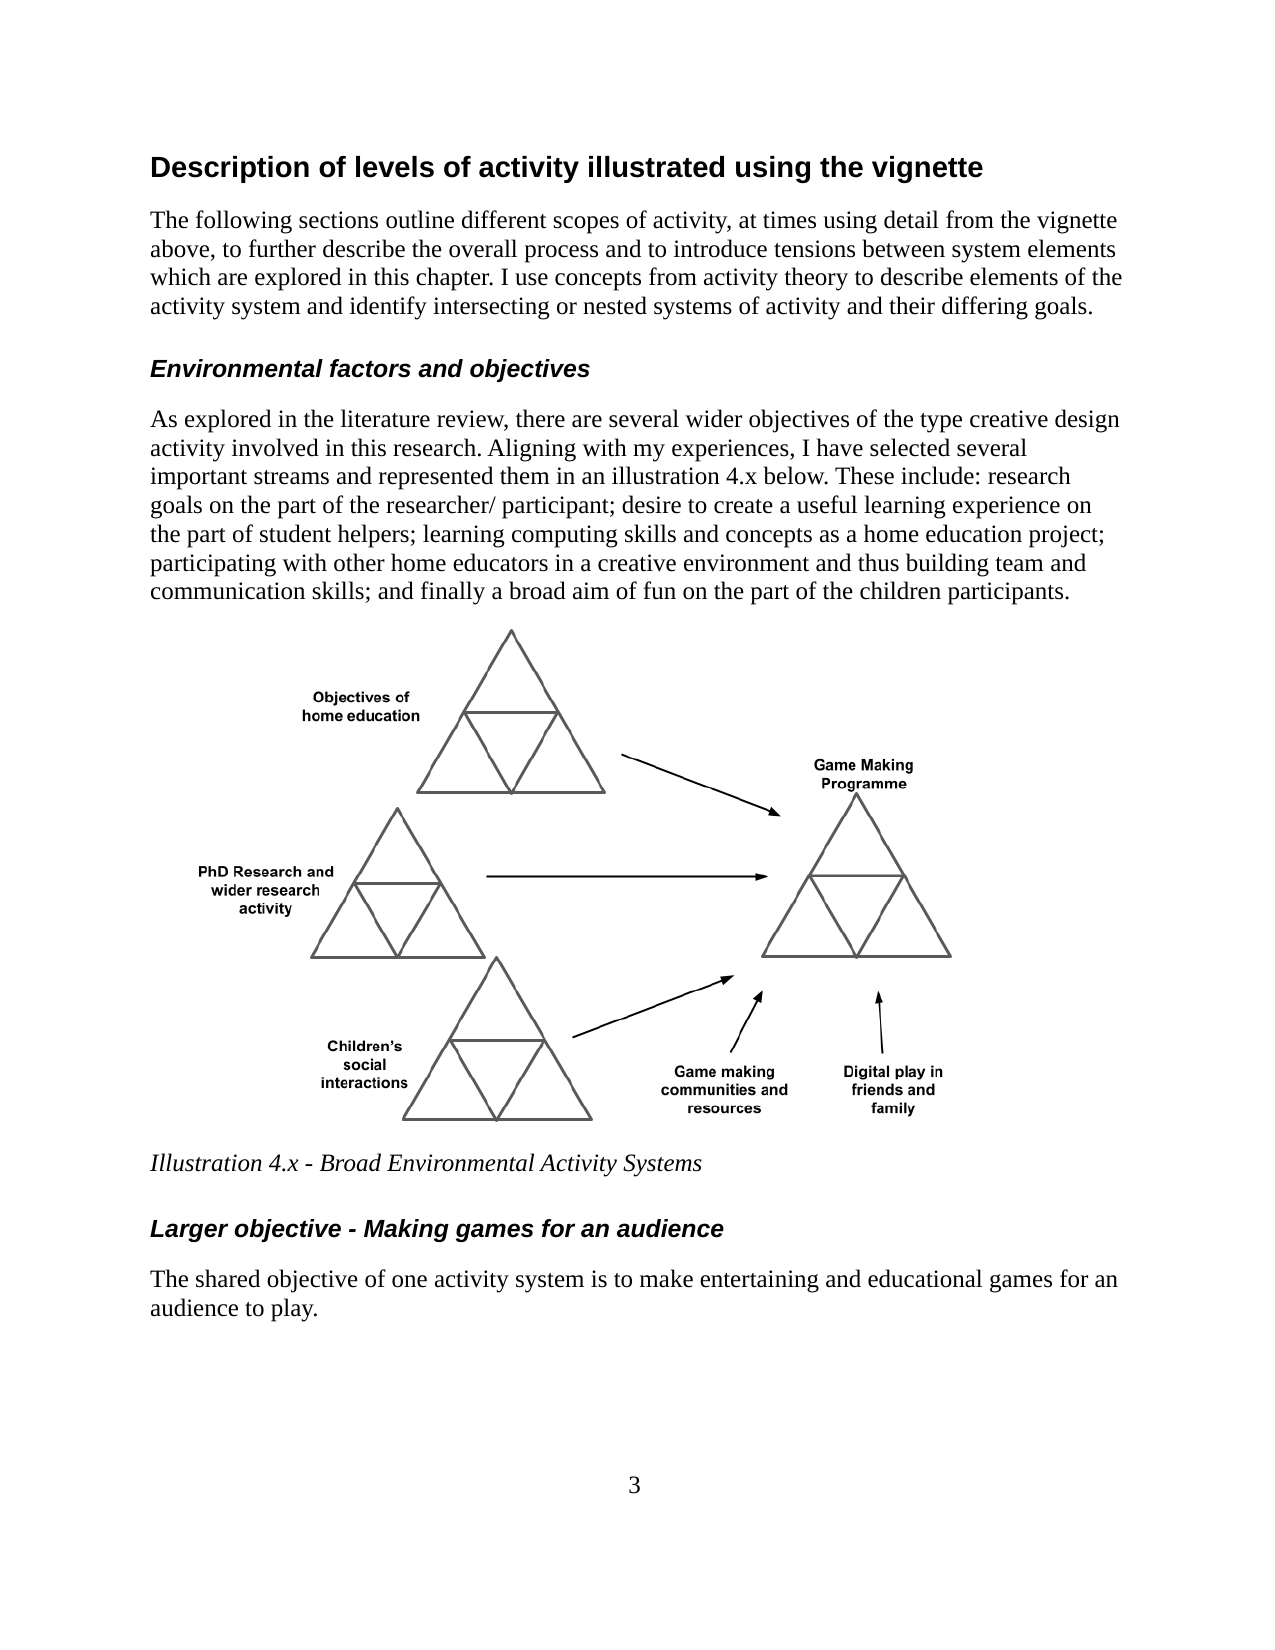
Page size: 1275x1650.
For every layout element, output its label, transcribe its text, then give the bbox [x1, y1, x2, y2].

subtitle Environmental factors and objectives [150, 354, 1125, 382]
text The following sections outline different scopes of activity, at times using detail from the vignette above, to further describe the overall process and to introduce tensions between system elements which are explored in this chapter. I use concepts from activity theory to describe elements of the activity system and identify intersecting or nested systems of activity and their differing goals. [150, 205, 1125, 320]
text Illustration 4.x - Broad Environmental Activity Systems [150, 1148, 1125, 1176]
subtitle Larger objective - Making games for an audience [150, 1214, 1125, 1242]
picture [150, 614, 1077, 1136]
text As explored in the literature review, there are several wider objectives of the type creative design activity involved in this research. Aligning with my experiences, I have selected several important streams and represented them in an illustration 4.x below. These include: research goals on the part of the researcher/ participant; desire to create a useful learning experience on the part of student helpers; learning computing skills and concepts as a home education project; participating with other home educators in a creative environment and thus building team and communication skills; and finally a broad aim of fun on the part of the children participants. [150, 404, 1125, 605]
text The shared objective of one activity system is to make entertaining and educational games for an audience to play. [150, 1264, 1125, 1321]
subtitle Description of levels of activity illustrated using the vignette [150, 150, 1125, 183]
